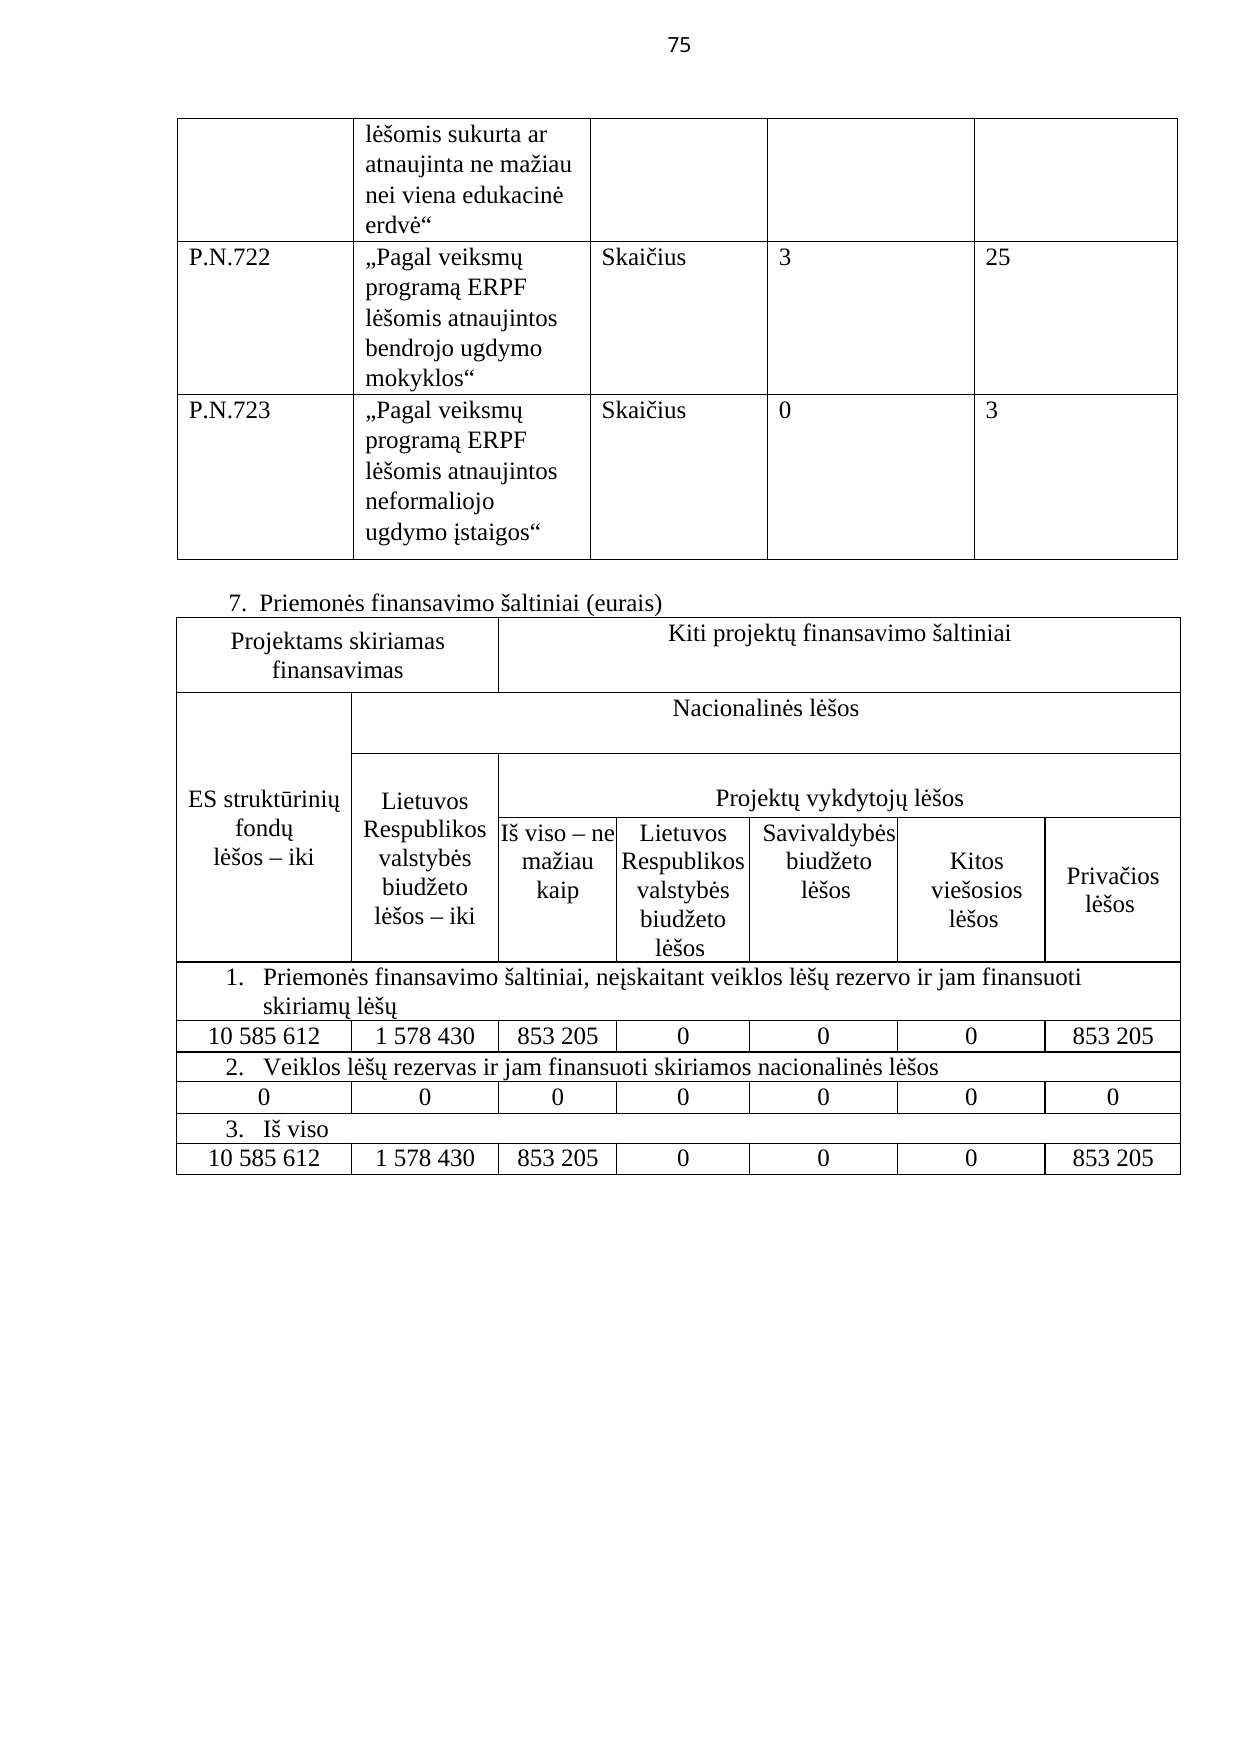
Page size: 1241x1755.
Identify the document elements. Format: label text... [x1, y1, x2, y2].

table_cell 3 [768, 242, 974, 394]
table_cell Lietuvos Respublikos valstybės biudžeto lėšos – iki [352, 754, 498, 961]
table_cell [178, 119, 353, 241]
table_cell Nacionalinės lėšos [352, 693, 1180, 753]
table_cell 0 [898, 1021, 1044, 1051]
table_cell 0 [898, 1082, 1044, 1113]
table_cell „Pagal veiksmų programą ERPF lėšomis atnaujintos neformaliojo ugdymo įstaigos“ [354, 395, 590, 559]
text 7. Priemonės finansavimo šaltiniai (eurais) [228, 588, 1181, 617]
table_cell 0 [1046, 1082, 1180, 1113]
table_cell 853 205 [1046, 1021, 1180, 1051]
table_cell 0 [750, 1082, 897, 1113]
table_cell 1 578 430 [352, 1021, 498, 1051]
table_cell Kitos viešosios lėšos [898, 818, 1044, 961]
table_cell lėšomis sukurta ar atnaujinta ne mažiau nei viena edukacinė erdvė“ [354, 119, 590, 241]
table_cell 10 585 612 [177, 1021, 351, 1051]
table_cell ES struktūrinių fondų lėšos – iki [177, 693, 351, 961]
table_cell 2. Veiklos lėšų rezervas ir jam finansuoti skiriamos nacionalinės lėšos [177, 1053, 1180, 1081]
table_cell 0 [768, 395, 974, 559]
table_cell 1. Priemonės finansavimo šaltiniai, neįskaitant veiklos lėšų rezervo ir jam finansuoti skiriamų lėšų [177, 963, 1180, 1020]
table_cell [975, 119, 1177, 241]
table_cell P.N.722 [178, 242, 353, 394]
table_cell „Pagal veiksmų programą ERPF lėšomis atnaujintos bendrojo ugdymo mokyklos“ [354, 242, 590, 394]
table_cell [591, 119, 767, 241]
table_cell 0 [177, 1082, 351, 1113]
table_header Kiti projektų finansavimo šaltiniai [499, 618, 1180, 692]
table_cell Skaičius [591, 242, 767, 394]
table_cell 0 [617, 1021, 749, 1051]
table_cell 0 [499, 1082, 616, 1113]
table_cell Lietuvos Respublikos valstybės biudžeto lėšos [617, 818, 749, 961]
table_cell 0 [617, 1144, 749, 1174]
table_cell 1 578 430 [352, 1144, 498, 1174]
table_cell Projektų vykdytojų lėšos [499, 754, 1180, 817]
table_cell [768, 119, 974, 241]
table_cell 0 [750, 1021, 897, 1051]
table_cell Iš viso – ne mažiau kaip [499, 818, 616, 961]
table_cell Privačios lėšos [1046, 818, 1180, 961]
table_cell Skaičius [591, 395, 767, 559]
table_header Projektams skiriamas finansavimas [177, 618, 498, 692]
table_cell 0 [352, 1082, 498, 1113]
table_cell 0 [750, 1144, 897, 1174]
table_cell 853 205 [499, 1021, 616, 1051]
table_cell 0 [617, 1082, 749, 1113]
table_cell 3. Iš viso [177, 1114, 1180, 1142]
table_cell 3 [975, 395, 1177, 559]
table_cell Savivaldybės biudžeto lėšos [750, 818, 897, 961]
table_cell 853 205 [499, 1144, 616, 1174]
table_cell 0 [898, 1144, 1044, 1174]
table_cell 10 585 612 [177, 1144, 351, 1174]
table_cell P.N.723 [178, 395, 353, 559]
table_cell 25 [975, 242, 1177, 394]
table_cell 853 205 [1046, 1144, 1180, 1174]
